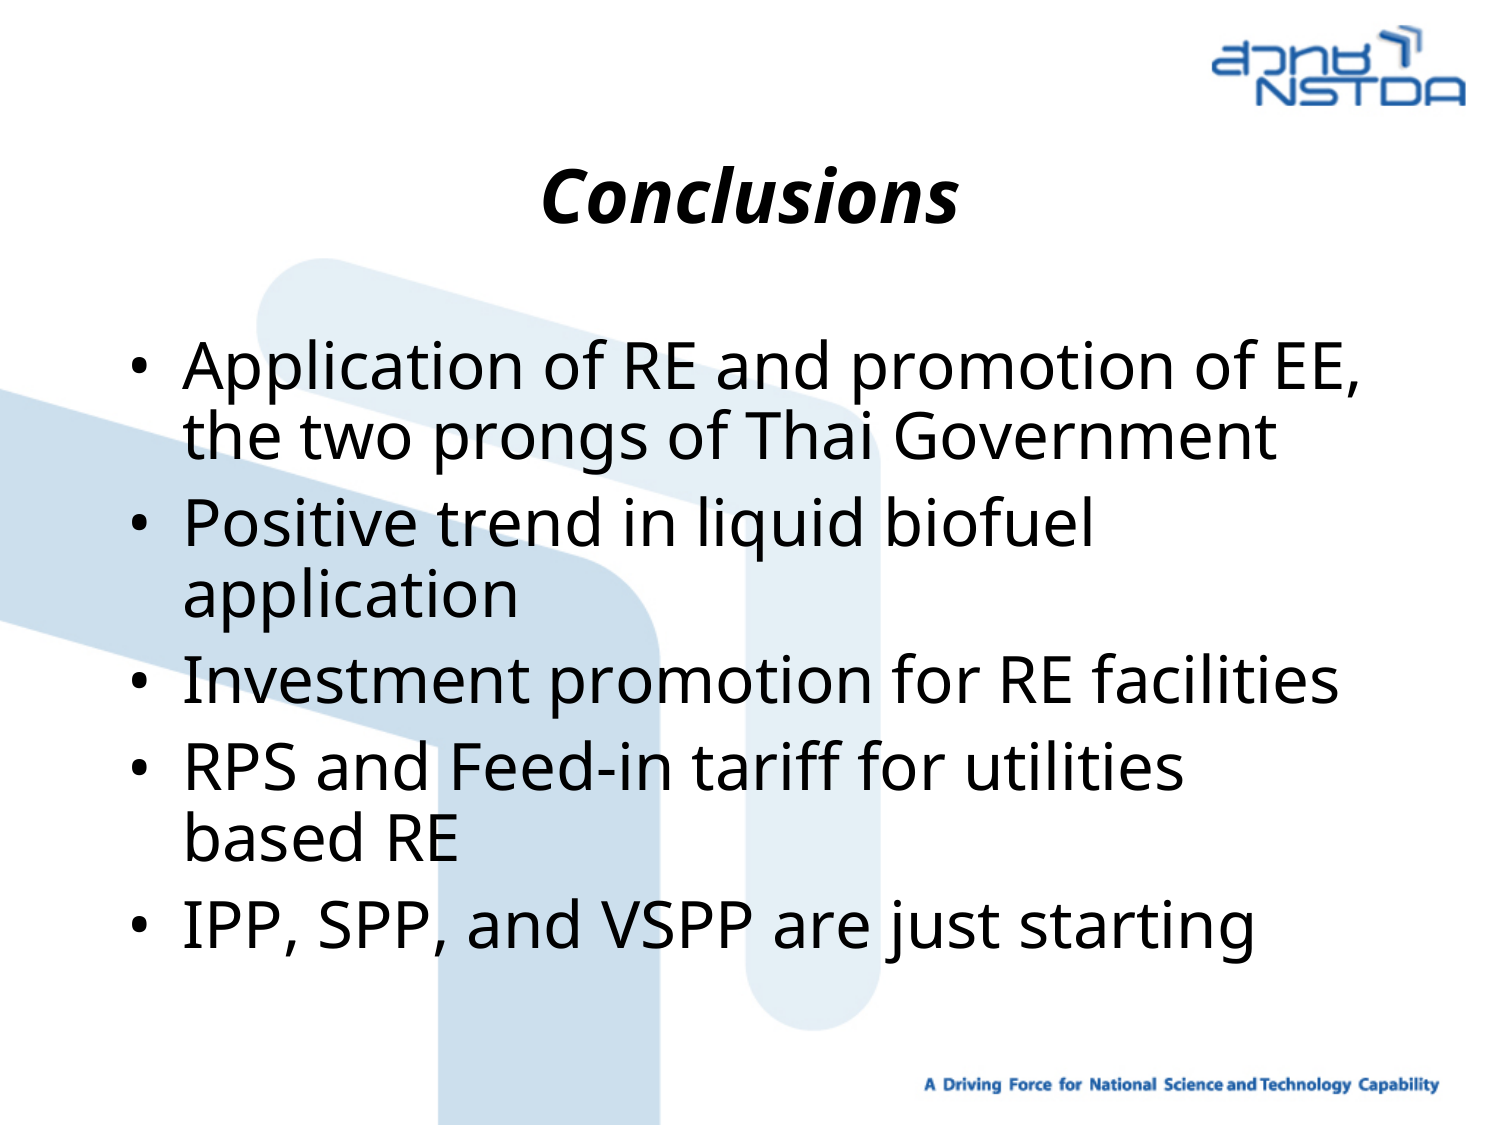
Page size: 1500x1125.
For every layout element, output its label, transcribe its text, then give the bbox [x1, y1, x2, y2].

picture [0, 0, 1500, 1125]
title Conclusions [112, 99, 1388, 288]
list Application of RE and promotion of EE, the two prongs of Thai Government Positive trend in liquid biofuel application Investment promotion for RE facilities RPS and Feed-in tariff for utilities based RE IPP, SPP, and VSPP are just starting [112, 324, 1388, 1000]
